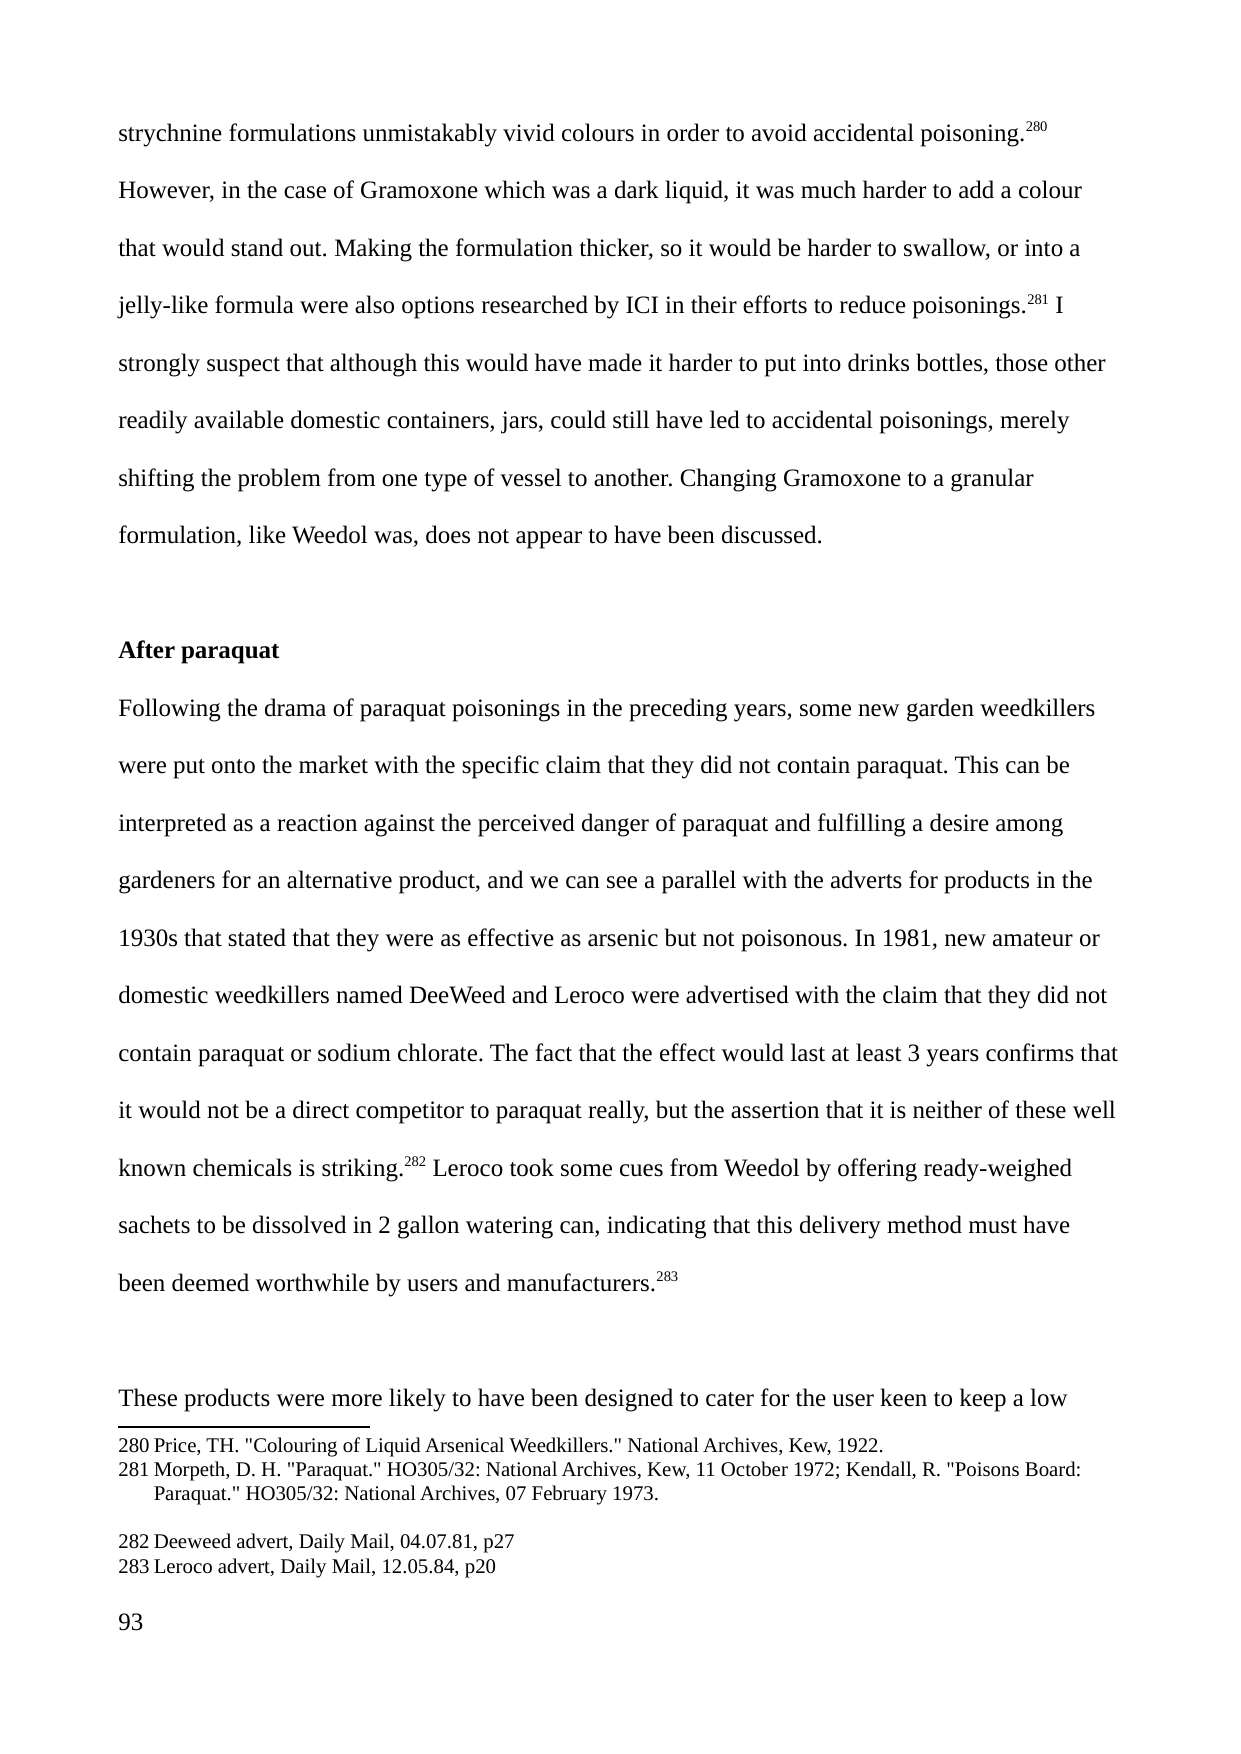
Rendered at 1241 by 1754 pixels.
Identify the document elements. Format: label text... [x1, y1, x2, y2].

text After paraquat [118, 636, 1122, 664]
text strychnine formulations unmistakably vivid colours in order to avoid accidental poisoning. However, in the case of Gramoxone which was a dark liquid, it was much harder to add a colour that would stand out. Making the formulation thicker, so it would be harder to swallow, or into a jelly-like formula were also options researched by ICI in their efforts to reduce poisonings. I strongly suspect that although this would have made it harder to put into drinks bottles, those other readily available domestic containers, jars, could still have led to accidental poisonings, merely shifting the problem from one type of vessel to another. Changing Gramoxone to a granular formulation, like Weedol was, does not appear to have been discussed. [118, 118, 1122, 549]
text Following the drama of paraquat poisonings in the preceding years, some new garden weedkillers were put onto the market with the specific claim that they did not contain paraquat. This can be interpreted as a reaction against the perceived danger of paraquat and fulfilling a desire among gardeners for an alternative product, and we can see a parallel with the adverts for products in the 1930s that stated that they were as effective as arsenic but not poisonous. In 1981, new amateur or domestic weedkillers named DeeWeed and Leroco were advertised with the claim that they did not contain paraquat or sodium chlorate. The fact that the effect would last at least 3 years confirms that it would not be a direct competitor to paraquat really, but the assertion that it is neither of these well known chemicals is striking. Leroco took some cues from Weedol by offering ready-weighed sachets to be dissolved in 2 gallon watering can, indicating that this delivery method must have been deemed worthwhile by users and manufacturers. [118, 693, 1122, 1297]
text Deeweed advert, Daily Mail, 04.07.81, p27 [118, 1529, 1122, 1553]
text Morpeth, D. H. "Paraquat." HO305/32: National Archives, Kew, 11 October 1972; Kendall, R. "Poisons Board: Paraquat." HO305/32: National Archives, 07 February 1973. [118, 1457, 1122, 1505]
text Leroco advert, Daily Mail, 12.05.84, p20 [118, 1553, 1122, 1578]
text These products were more likely to have been designed to cater for the user keen to keep a low [118, 1383, 1122, 1412]
text Price, TH. "Colouring of Liquid Arsenical Weedkillers." National Archives, Kew, 1922. [118, 1433, 1122, 1457]
